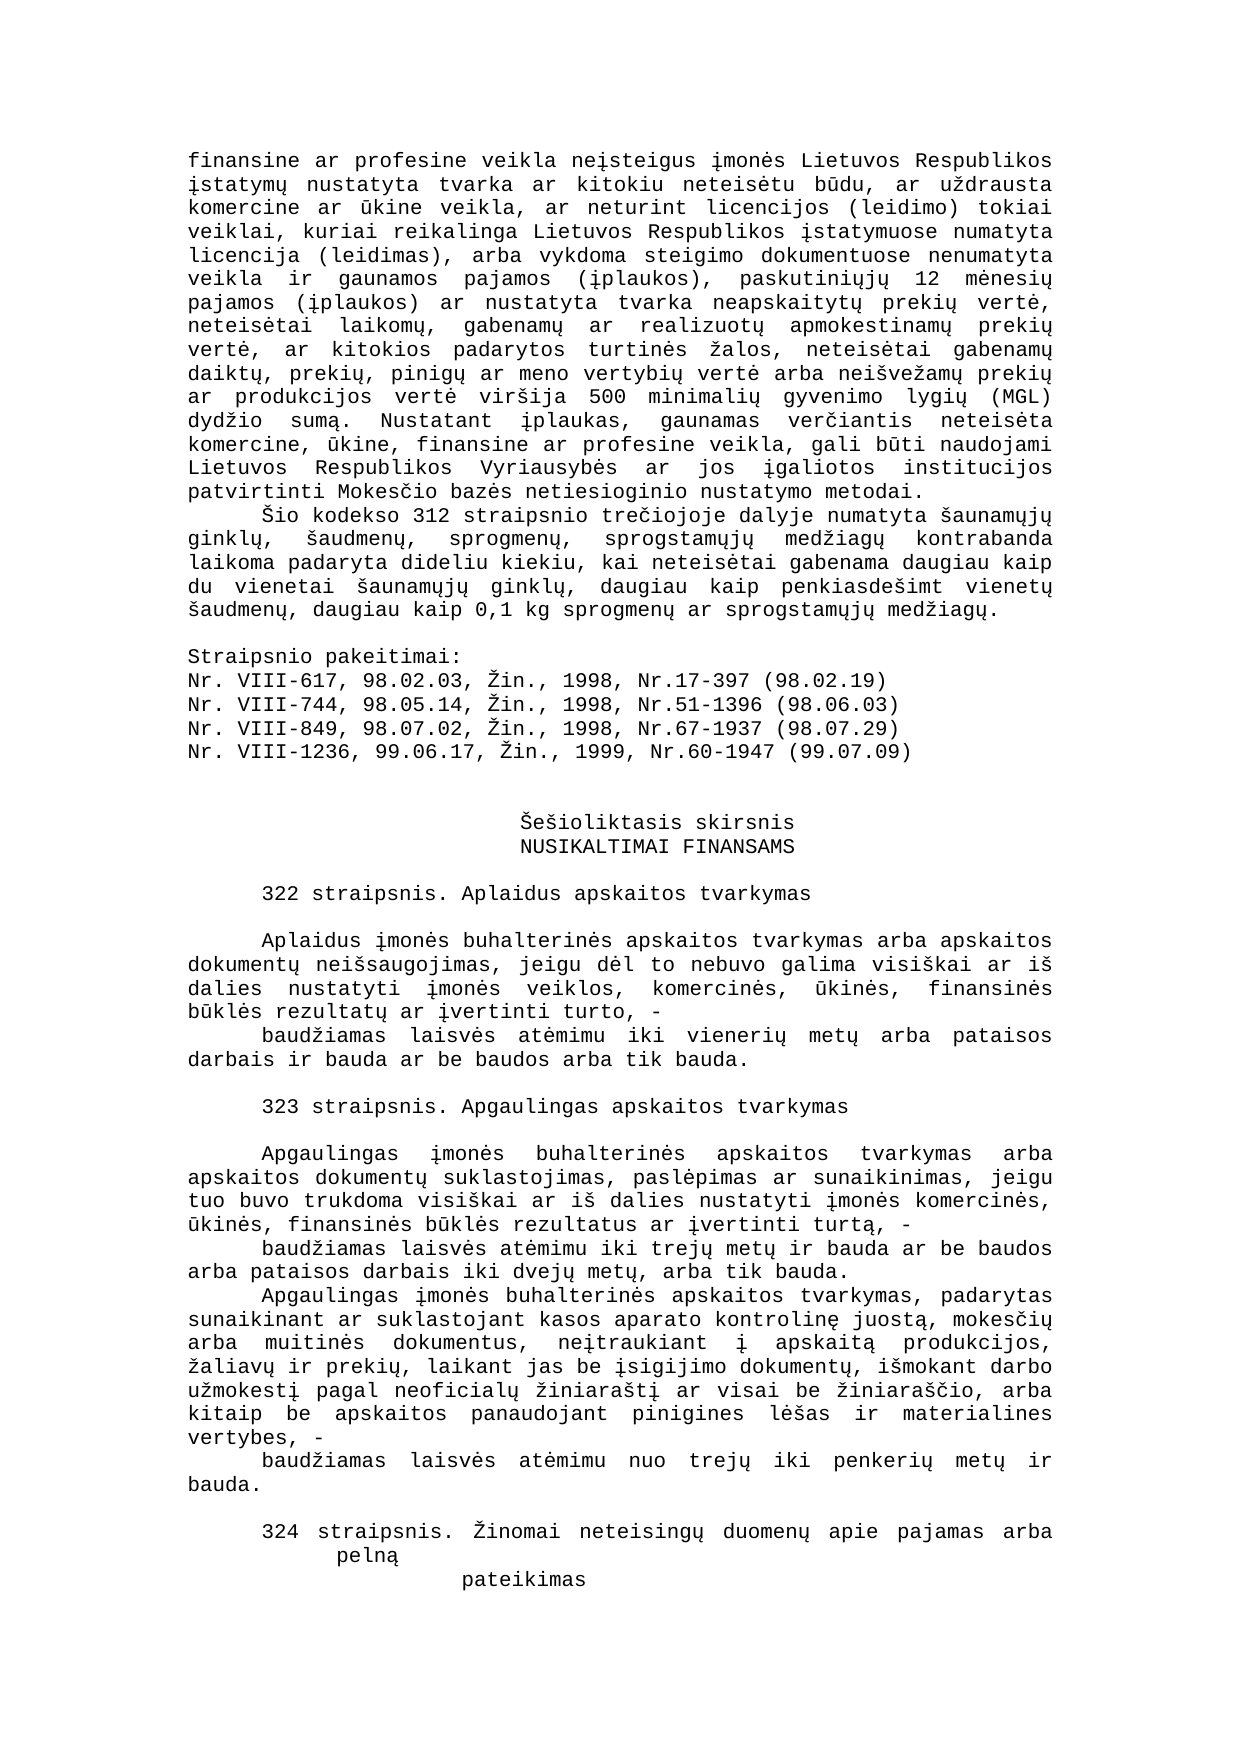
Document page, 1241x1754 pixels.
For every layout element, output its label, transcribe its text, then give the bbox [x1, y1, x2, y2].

text Straipsnio pakeitimai: [187, 647, 1053, 670]
text Nr. VIII-849, 98.07.02, Žin., 1998, Nr.67-1937 (98.07.29) [187, 717, 1053, 741]
text pateikimas [261, 1569, 1053, 1592]
text finansine ar profesine veikla neįsteigus įmonės Lietuvos Respublikos įstatymų nustatyta tvarka ar kitokiu neteisėtu būdu, ar uždrausta komercine ar ūkine veikla, ar neturint licencijos (leidimo) tokiai veiklai, kuriai reikalinga Lietuvos Respublikos įstatymuose numatyta licencija (leidimas), arba vykdoma steigimo dokumentuose nenumatyta veikla ir gaunamos pajamos (įplaukos), paskutiniųjų 12 mėnesių pajamos (įplaukos) ar nustatyta tvarka neapskaitytų prekių vertė, neteisėtai laikomų, gabenamų ar realizuotų apmokestinamų prekių vertė, ar kitokios padarytos turtinės žalos, neteisėtai gabenamų daiktų, prekių, pinigų ar meno vertybių vertė arba neišvežamų prekių ar produkcijos vertė viršija 500 minimalių gyvenimo lygių (MGL) dydžio sumą. Nustatant įplaukas, gaunamas verčiantis neteisėta komercine, ūkine, finansine ar profesine veikla, gali būti naudojami Lietuvos Respublikos Vyriausybės ar jos įgaliotos institucijos patvirtinti Mokesčio bazės netiesioginio nustatymo metodai. [187, 150, 1053, 505]
text Aplaidus įmonės buhalterinės apskaitos tvarkymas arba apskaitos dokumentų neišsaugojimas, jeigu dėl to nebuvo galima visiškai ar iš dalies nustatyti įmonės veiklos, komercinės, ūkinės, finansinės būklės rezultatų ar įvertinti turto, - [187, 930, 1053, 1025]
text baudžiamas laisvės atėmimu nuo trejų iki penkerių metų ir bauda. [187, 1451, 1053, 1498]
text Nr. VIII-744, 98.05.14, Žin., 1998, Nr.51-1396 (98.06.03) [187, 694, 1053, 717]
text 323 straipsnis. Apgaulingas apskaitos tvarkymas [208, 1096, 1053, 1119]
text 322 straipsnis. Aplaidus apskaitos tvarkymas [205, 883, 1053, 907]
text baudžiamas laisvės atėmimu iki trejų metų ir bauda ar be baudos arba pataisos darbais iki dvejų metų, arba tik bauda. [187, 1238, 1053, 1285]
text Šešioliktasis skirsnis [187, 812, 1053, 836]
text baudžiamas laisvės atėmimu iki vienerių metų arba pataisos darbais ir bauda ar be baudos arba tik bauda. [187, 1025, 1053, 1072]
text Apgaulingas įmonės buhalterinės apskaitos tvarkymas arba apskaitos dokumentų suklastojimas, paslėpimas ar sunaikinimas, jeigu tuo buvo trukdoma visiškai ar iš dalies nustatyti įmonės komercinės, ūkinės, finansinės būklės rezultatus ar įvertinti turtą, - [187, 1143, 1053, 1238]
text 324 straipsnis. Žinomai neteisingų duomenų apie pajamas arba pelną [261, 1521, 1053, 1569]
text NUSIKALTIMAI FINANSAMS [187, 836, 1053, 859]
text Apgaulingas įmonės buhalterinės apskaitos tvarkymas, padarytas sunaikinant ar suklastojant kasos aparato kontrolinę juostą, mokesčių arba muitinės dokumentus, neįtraukiant į apskaitą produkcijos, žaliavų ir prekių, laikant jas be įsigijimo dokumentų, išmokant darbo užmokestį pagal neoficialų žiniaraštį ar visai be žiniaraščio, arba kitaip be apskaitos panaudojant pinigines lėšas ir materialines vertybes, - [187, 1285, 1053, 1451]
text Nr. VIII-617, 98.02.03, Žin., 1998, Nr.17-397 (98.02.19) [187, 670, 1053, 694]
text Šio kodekso 312 straipsnio trečiojoje dalyje numatyta šaunamųjų ginklų, šaudmenų, sprogmenų, sprogstamųjų medžiagų kontrabanda laikoma padaryta dideliu kiekiu, kai neteisėtai gabenama daugiau kaip du vienetai šaunamųjų ginklų, daugiau kaip penkiasdešimt vienetų šaudmenų, daugiau kaip 0,1 kg sprogmenų ar sprogstamųjų medžiagų. [187, 505, 1053, 623]
text Nr. VIII-1236, 99.06.17, Žin., 1999, Nr.60-1947 (99.07.09) [187, 741, 1053, 765]
